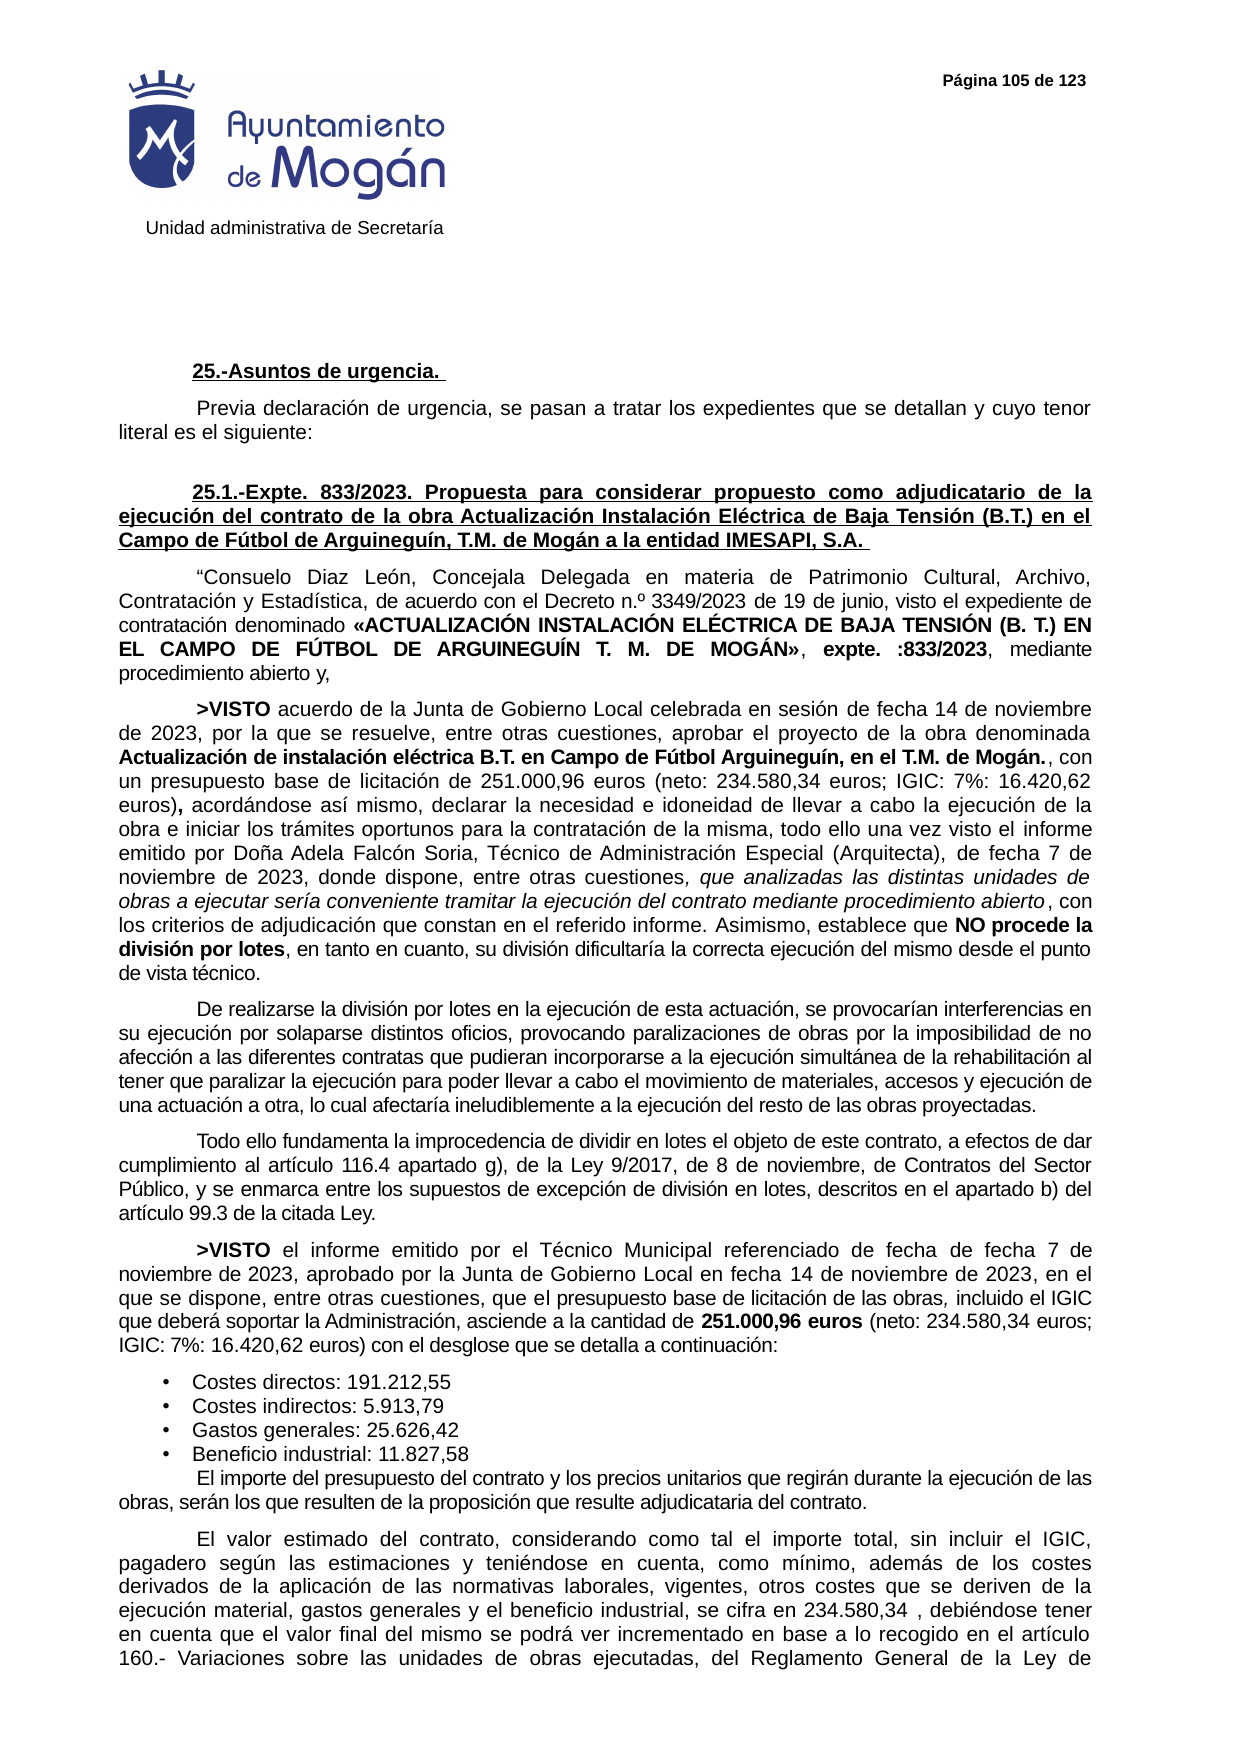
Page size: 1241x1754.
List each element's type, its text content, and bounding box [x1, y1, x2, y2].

text El valor estimado del contrato, considerando como tal el importe total, sin incluir el IGIC, pagadero según las estimaciones y teniéndose en cuenta, como mínimo, además de los costes derivados de la aplicación de las normativas laborales, vigentes, otros costes que se deriven de la ejecución material, gastos generales y el beneficio industrial, se cifra en 234.580,34 , debiéndose tener en cuenta que el valor final del mismo se podrá ver incrementado en base a lo recogido en el artículo 160.- Variaciones sobre las unidades de obras ejecutadas, del Reglamento General de la Ley de [118, 1526, 1092, 1670]
list Beneficio industrial: 11.827,58 [162, 1442, 1092, 1466]
text >VISTO el informe emitido por el Técnico Municipal referenciado de fecha de fecha 7 de noviembre de 2023, aprobado por la Junta de Gobierno Local en fecha 14 de noviembre de 2023, en el que se dispone, entre otras cuestiones, que el presupuesto base de licitación de las obras, incluido el IGIC que deberá soportar la Administración, asciende a la cantidad de 251.000,96 euros (neto: 234.580,34 euros; IGIC: 7%: 16.420,62 euros) con el desglose que se detalla a continuación: [118, 1237, 1092, 1357]
text >VISTO acuerdo de la Junta de Gobierno Local celebrada en sesión de fecha 14 de noviembre de 2023, por la que se resuelve, entre otras cuestiones, aprobar el proyecto de la obra denominada Actualización de instalación eléctrica B.T. en Campo de Fútbol Arguineguín, en el T.M. de Mogán., con un presupuesto base de licitación de 251.000,96 euros (neto: 234.580,34 euros; IGIC: 7%: 16.420,62 euros), acordándose así mismo, declarar la necesidad e idoneidad de llevar a cabo la ejecución de la obra e iniciar los trámites oportunos para la contratación de la misma, todo ello una vez visto el informe emitido por Doña Adela Falcón Soria, Técnico de Administración Especial (Arquitecta), de fecha 7 de noviembre de 2023, donde dispone, entre otras cuestiones, que analizadas las distintas unidades de obras a ejecutar sería conveniente tramitar la ejecución del contrato mediante procedimiento abierto, con los criterios de adjudicación que constan en el referido informe. Asimismo, establece que NO procede la división por lotes, en tanto en cuanto, su división dificultaría la correcta ejecución del mismo desde el punto de vista técnico. [118, 697, 1092, 984]
text “Consuelo Diaz León, Concejala Delegada en materia de Patrimonio Cultural, Archivo, Contratación y Estadística, de acuerdo con el Decreto n.º 3349/2023 de 19 de junio, visto el expediente de contratación denominado «ACTUALIZACIÓN INSTALACIÓN ELÉCTRICA DE BAJA TENSIÓN (B. T.) EN EL CAMPO DE FÚTBOL DE ARGUINEGUÍN T. M. DE MOGÁN», expte. :833/2023, mediante procedimiento abierto y, [118, 564, 1092, 684]
text De realizarse la división por lotes en la ejecución de esta actuación, se provocarían interferencias en su ejecución por solaparse distintos oficios, provocando paralizaciones de obras por la imposibilidad de no afección a las diferentes contratas que pudieran incorporarse a la ejecución simultánea de la rehabilitación al tener que paralizar la ejecución para poder llevar a cabo el movimiento de materiales, accesos y ejecución de una actuación a otra, lo cual afectaría ineludiblemente a la ejecución del resto de las obras proyectadas. [118, 997, 1092, 1117]
list Costes directos: 191.212,55 [162, 1370, 1092, 1394]
text Todo ello fundamenta la improcedencia de dividir en lotes el objeto de este contrato, a efectos de dar cumplimiento al artículo 116.4 apartado g), de la Ley 9/2017, de 8 de noviembre, de Contratos del Sector Público, y se enmarca entre los supuestos de excepción de división en lotes, descritos en el apartado b) del artículo 99.3 de la citada Ley. [118, 1129, 1092, 1225]
text Campo de Fútbol de Arguineguín, T.M. de Mogán a la entidad IMESAPI, S.A. [118, 526, 1092, 552]
list Costes indirectos: 5.913,79 [162, 1394, 1092, 1418]
text 25.-Asuntos de urgencia. [118, 335, 1092, 383]
text Previa declaración de urgencia, se pasan a tratar los expedientes que se detallan y cuyo tenor literal es el siguiente: [118, 396, 1092, 444]
text 25.1.-Expte. 833/2023. Propuesta para considerar propuesto como adjudicatario de la ejecución del contrato de la obra Actualización Instalación Eléctrica de Baja Tensión (B.T.) en el [118, 456, 1092, 525]
text El importe del presupuesto del contrato y los precios unitarios que regirán durante la ejecución de las obras, serán los que resulten de la proposición que resulte adjudicataria del contrato. [118, 1466, 1092, 1514]
list Gastos generales: 25.626,42 [162, 1418, 1092, 1442]
picture [128, 70, 445, 206]
